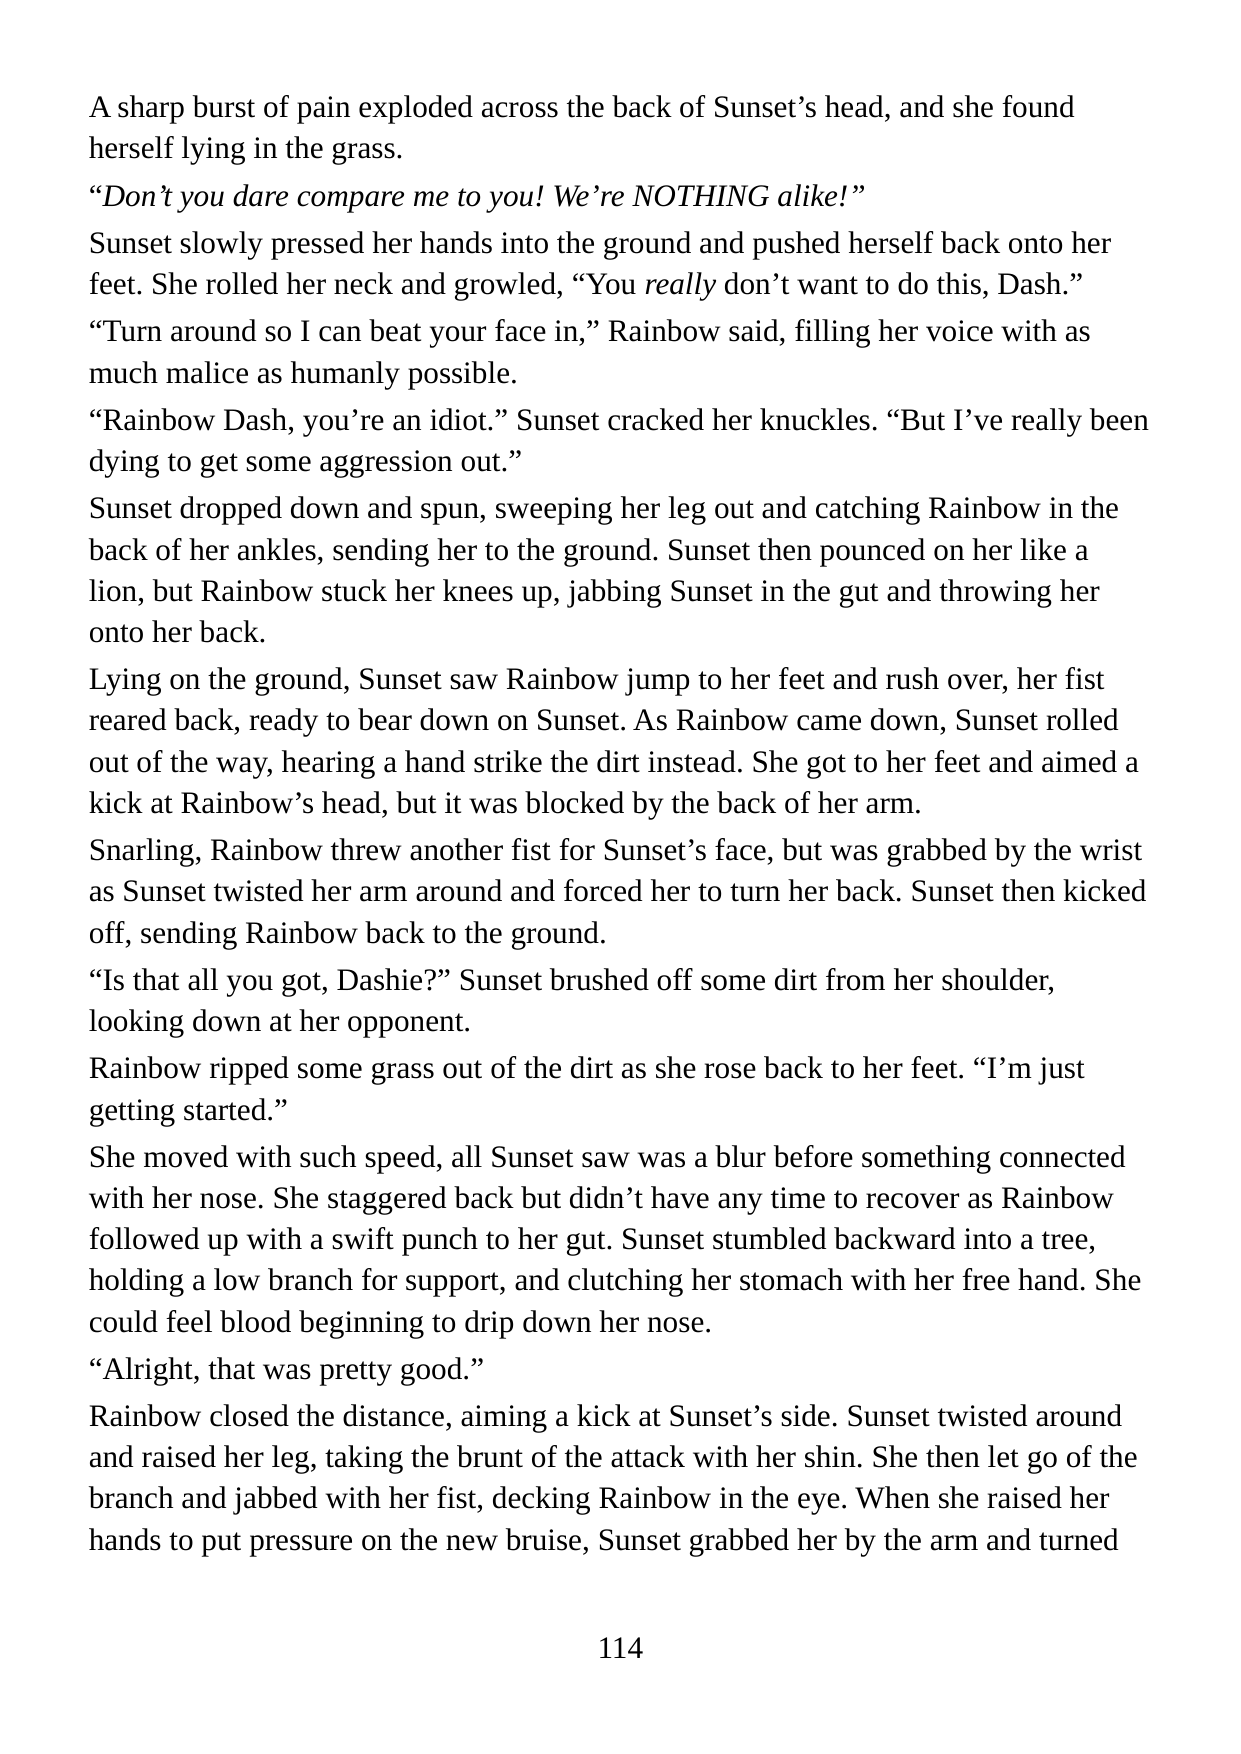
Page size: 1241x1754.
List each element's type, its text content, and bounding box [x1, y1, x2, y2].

text Rainbow ripped some grass out of the dirt as she rose back to her feet. “I’m just getting started.” [88, 1049, 1152, 1127]
text “Turn around so I can beat your face in,” Rainbow said, filling her voice with as much malice as humanly possible. [88, 313, 1152, 390]
text Lying on the ground, Sunset saw Rainbow jump to her feet and rush over, her fist reared back, ready to bear down on Sunset. As Rainbow came down, Sunset rolled out of the way, hearing a hand strike the dirt instead. She got to her feet and aimed a kick at Rainbow’s head, but it was blocked by the back of her arm. [88, 660, 1152, 820]
text Snarling, Rainbow threw another fist for Sunset’s face, but was grabbed by the wrist as Sunset twisted her arm around and forced her to turn her back. Sunset then kicked off, sending Rainbow back to the ground. [88, 831, 1152, 950]
text “Alright, that was pretty good.” [88, 1350, 1152, 1386]
text “Don’t you dare compare me to you! We’re NOTHING alike!” [88, 177, 1152, 213]
text Rainbow closed the distance, aiming a kick at Sunset’s side. Sunset twisted around and raised her leg, taking the brunt of the attack with her shin. She then let go of the branch and jabbed with her fist, decking Rainbow in the eye. When she raised her hands to put pressure on the new bruise, Sunset grabbed her by the arm and turned [88, 1397, 1152, 1557]
text Sunset dropped down and spun, sweeping her leg out and catching Rainbow in the back of her ankles, sending her to the ground. Sunset then pounced on her like a lion, but Rainbow stuck her knees up, jabbing Sunset in the gut and throwing her onto her back. [88, 489, 1152, 649]
text A sharp burst of pain exploded across the back of Sunset’s head, and she found herself lying in the grass. [88, 88, 1152, 166]
text “Rainbow Dash, you’re an idiot.” Sunset cracked her knuckles. “But I’ve really been dying to get some aggression out.” [88, 401, 1152, 478]
text Sunset slowly pressed her hands into the ground and pushed herself back onto her feet. She rolled her neck and growled, “You really don’t want to do this, Dash.” [88, 224, 1152, 301]
text “Is that all you got, Dashie?” Sunset brushed off some dirt from her shoulder, looking down at her opponent. [88, 961, 1152, 1038]
text She moved with such speed, all Sunset saw was a blur before something connected with her nose. She staggered back but didn’t have any time to recover as Rainbow followed up with a swift punch to her gut. Sunset stumbled backward into a tree, holding a low branch for support, and clutching her stomach with her free hand. She could feel blood beginning to drip down her nose. [88, 1138, 1152, 1339]
